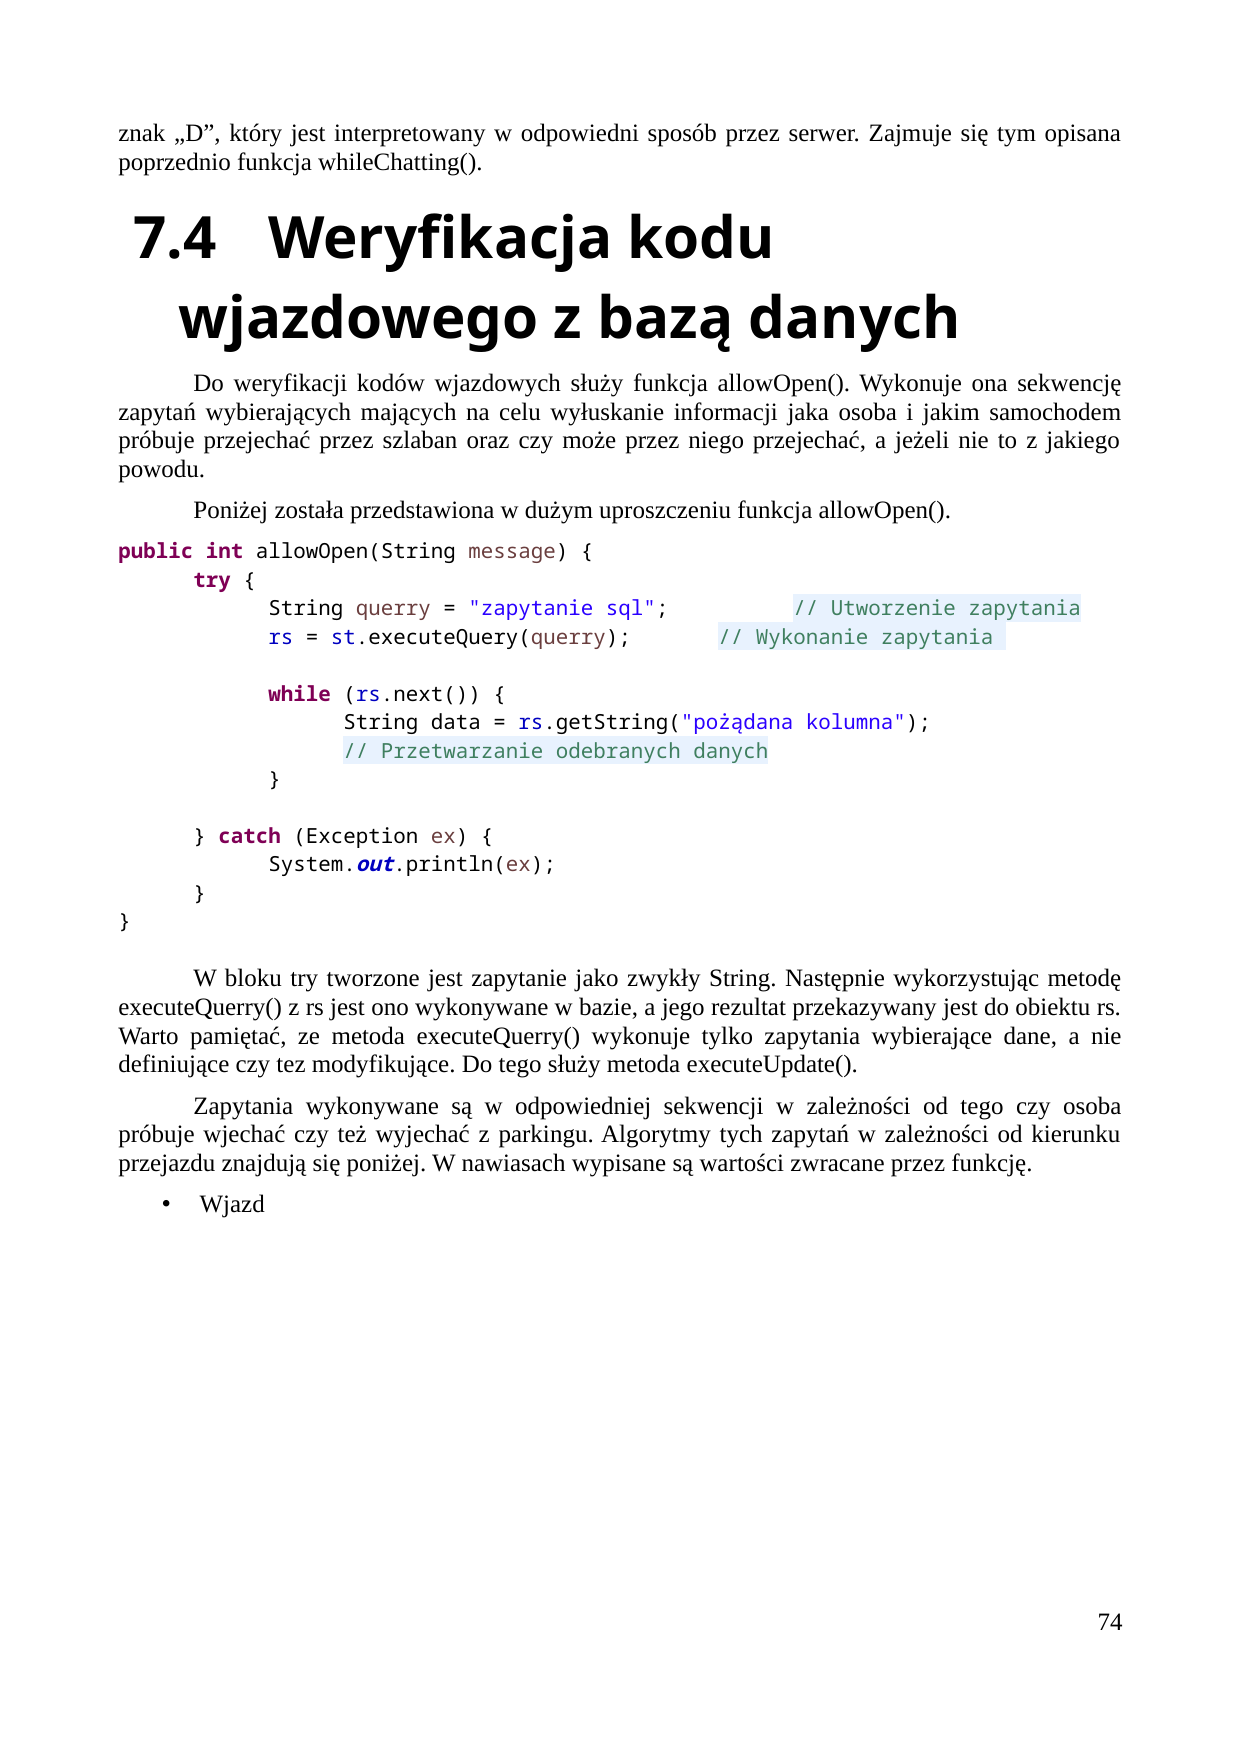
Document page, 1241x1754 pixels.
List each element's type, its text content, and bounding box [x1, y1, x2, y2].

text while (rs.next()) { [118, 679, 1122, 707]
text } [118, 878, 1122, 906]
subtitle Weryfikacja kodu wjazdowego z bazą danych [118, 196, 1122, 355]
text znak „D”, który jest interpretowany w odpowiedni sposób przez serwer. Zajmuje się tym opisana poprzednio funkcja whileChatting(). [118, 118, 1122, 176]
text String querry = "zapytanie sql"; // Utworzenie zapytania [118, 593, 1122, 622]
text public int allowOpen(String message) { [118, 537, 1122, 565]
text } [118, 764, 1122, 793]
text // Przetwarzanie odebranych danych [118, 736, 1122, 764]
text } [118, 906, 1122, 935]
text W bloku try tworzone jest zapytanie jako zwykły String. Następnie wykorzystując metodę executeQuerry() z rs jest ono wykonywane w bazie, a jego rezultat przekazywany jest do obiektu rs. Warto pamiętać, ze metoda executeQuerry() wykonuje tylko zapytania wybierające dane, a nie definiujące czy tez modyfikujące. Do tego służy metoda executeUpdate(). [118, 963, 1122, 1078]
text Do weryfikacji kodów wjazdowych służy funkcja allowOpen(). Wykonuje ona sekwencję zapytań wybierających mających na celu wyłuskanie informacji jaka osoba i jakim samochodem próbuje przejechać przez szlaban oraz czy może przez niego przejechać, a jeżeli nie to z jakiego powodu. [118, 368, 1122, 483]
text } catch (Exception ex) { [118, 821, 1122, 849]
text String data = rs.getString("pożądana kolumna"); [118, 707, 1122, 736]
text try { [118, 565, 1122, 593]
text Zapytania wykonywane są w odpowiedniej sekwencji w zależności od tego czy osoba próbuje wjechać czy też wyjechać z parkingu. Algorytmy tych zapytań w zależności od kierunku przejazdu znajdują się poniżej. W nawiasach wypisane są wartości zwracane przez funkcję. [118, 1091, 1122, 1177]
list Wjazd [162, 1189, 1122, 1218]
text Poniżej została przedstawiona w dużym uproszczeniu funkcja allowOpen(). [118, 495, 1122, 524]
text rs = st.executeQuery(querry); // Wykonanie zapytania [118, 622, 1122, 650]
text System.out.println(ex); [118, 849, 1122, 878]
